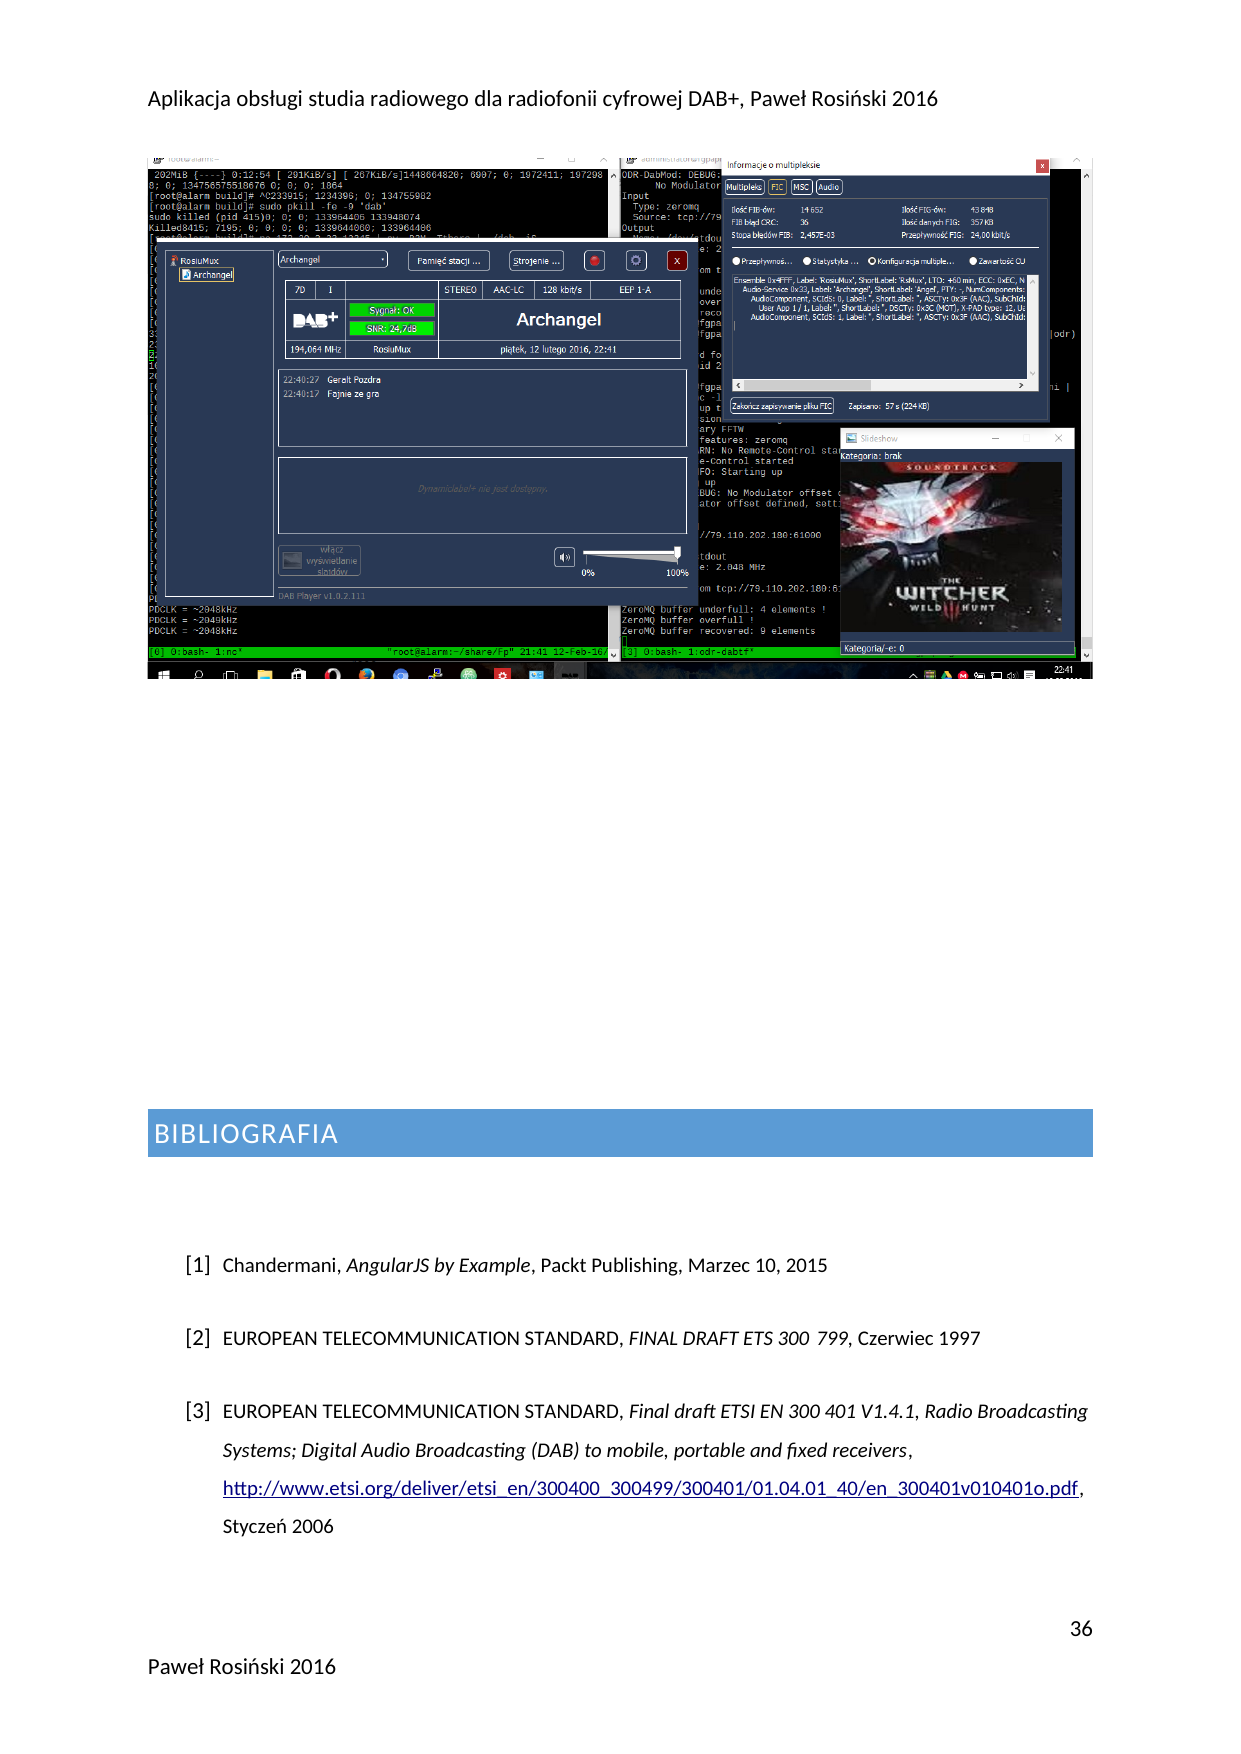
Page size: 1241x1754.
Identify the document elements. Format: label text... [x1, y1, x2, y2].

list EUROPEAN TELECOMMUNICATION STANDARD, Final draft ETSI EN 300 401 V1.4.1, Radio Broadcasting Systems; Digital Audio Broadcasting (DAB) to mobile, portable and fixed receivers, http://www.etsi.org/deliver/etsi_en/300400_300499/300401/01.04.01_40/en_300401v010401o.pdf, Styczeń 2006 [185, 1396, 1093, 1539]
list EUROPEAN TELECOMMUNICATION STANDARD, FINAL DRAFT ETS 300 799, Czerwiec 1997 [185, 1323, 1093, 1351]
list Chandermani, AngularJS by Example, Packt Publishing, Marzec 10, 2015 [185, 1250, 1093, 1278]
text Bibliografia [154, 1115, 1086, 1151]
